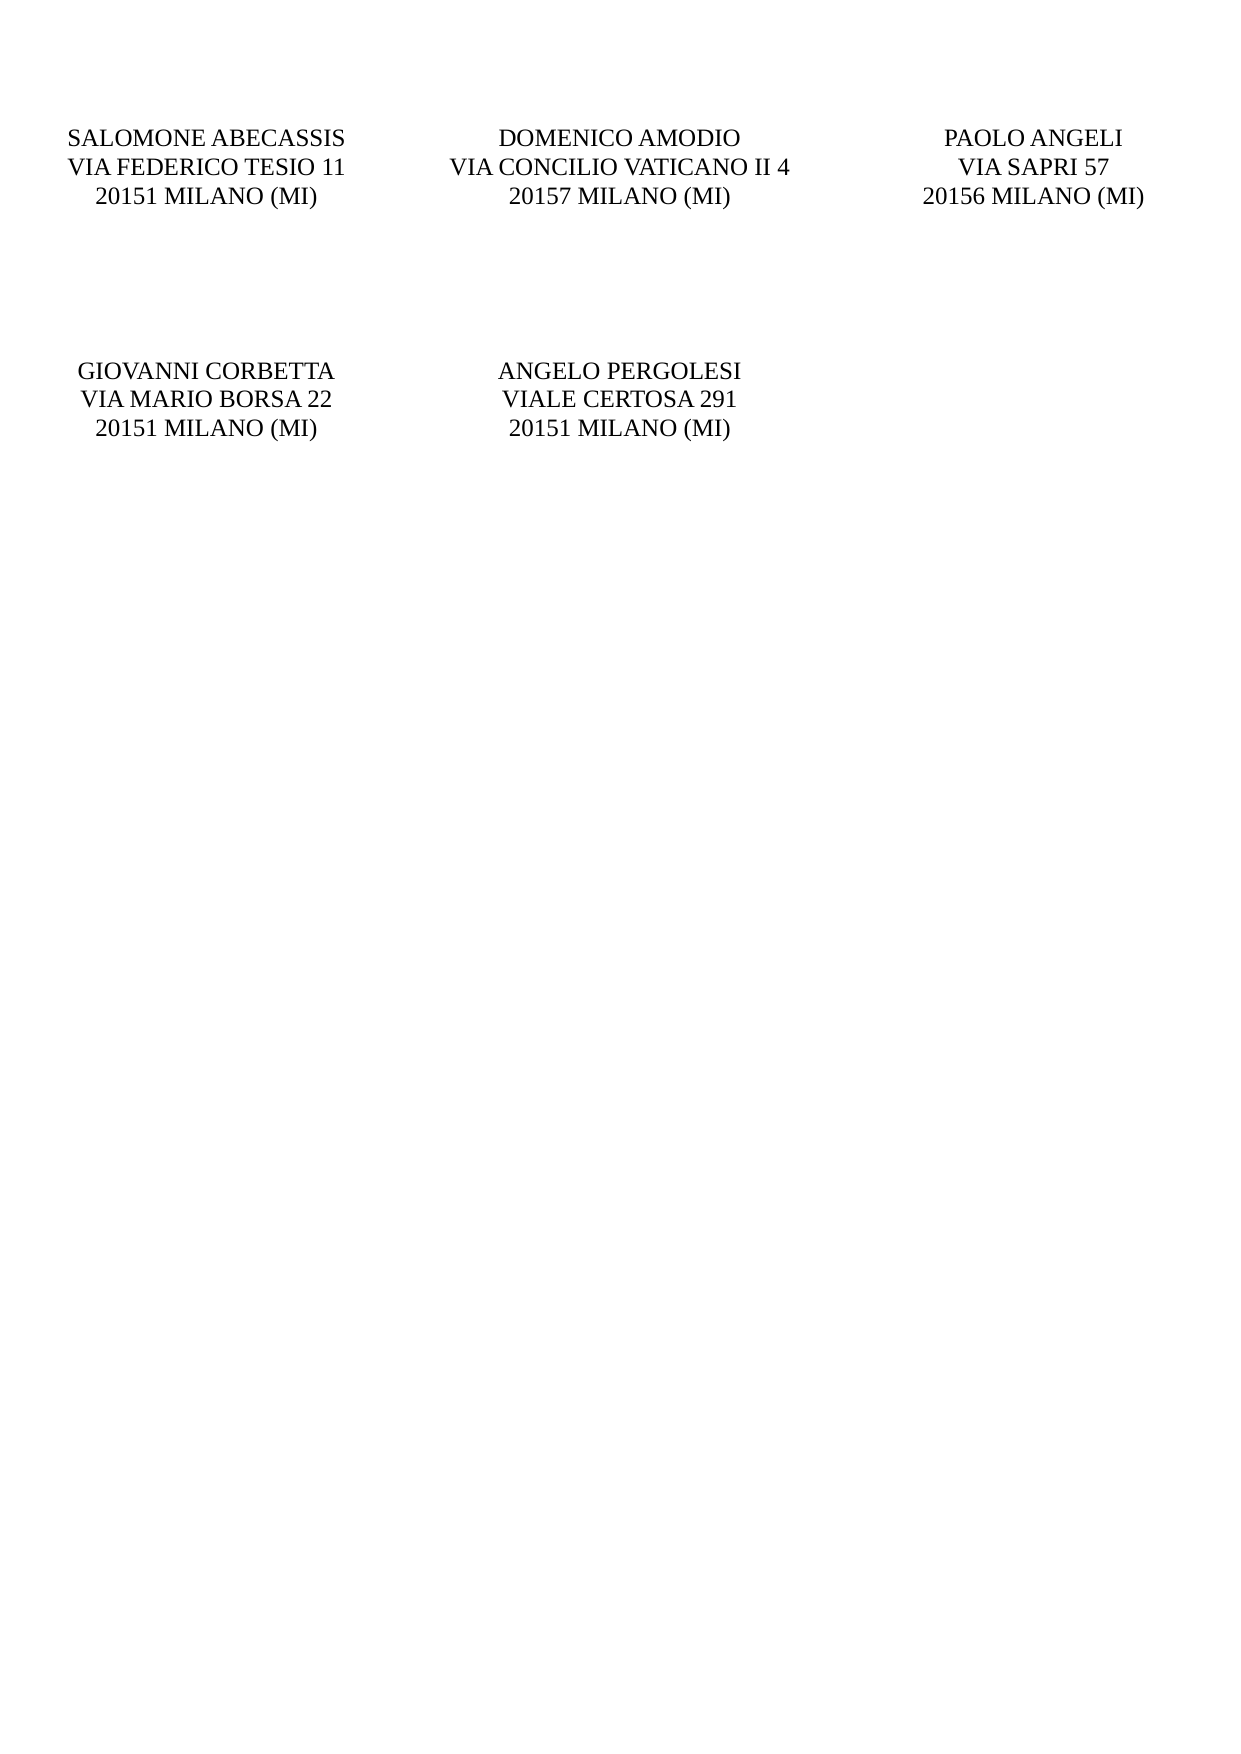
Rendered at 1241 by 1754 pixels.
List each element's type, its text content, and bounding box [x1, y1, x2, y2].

table_cell [413, 525, 827, 757]
table_cell GIOVANNI CORBETTA VIA MARIO BORSA 22 20151 MILANO (MI) [0, 293, 412, 525]
table_cell [827, 525, 1240, 757]
table_header SALOMONE ABECASSIS VIA FEDERICO TESIO 11 20151 MILANO (MI) [0, 60, 412, 292]
table_cell [827, 293, 1240, 525]
table_cell [0, 525, 412, 757]
table_header PAOLO ANGELI VIA SAPRI 57 20156 MILANO (MI) [827, 60, 1240, 292]
table_cell ANGELO PERGOLESI VIALE CERTOSA 291 20151 MILANO (MI) [413, 293, 827, 525]
table_header DOMENICO AMODIO VIA CONCILIO VATICANO II 4 20157 MILANO (MI) [413, 60, 827, 292]
